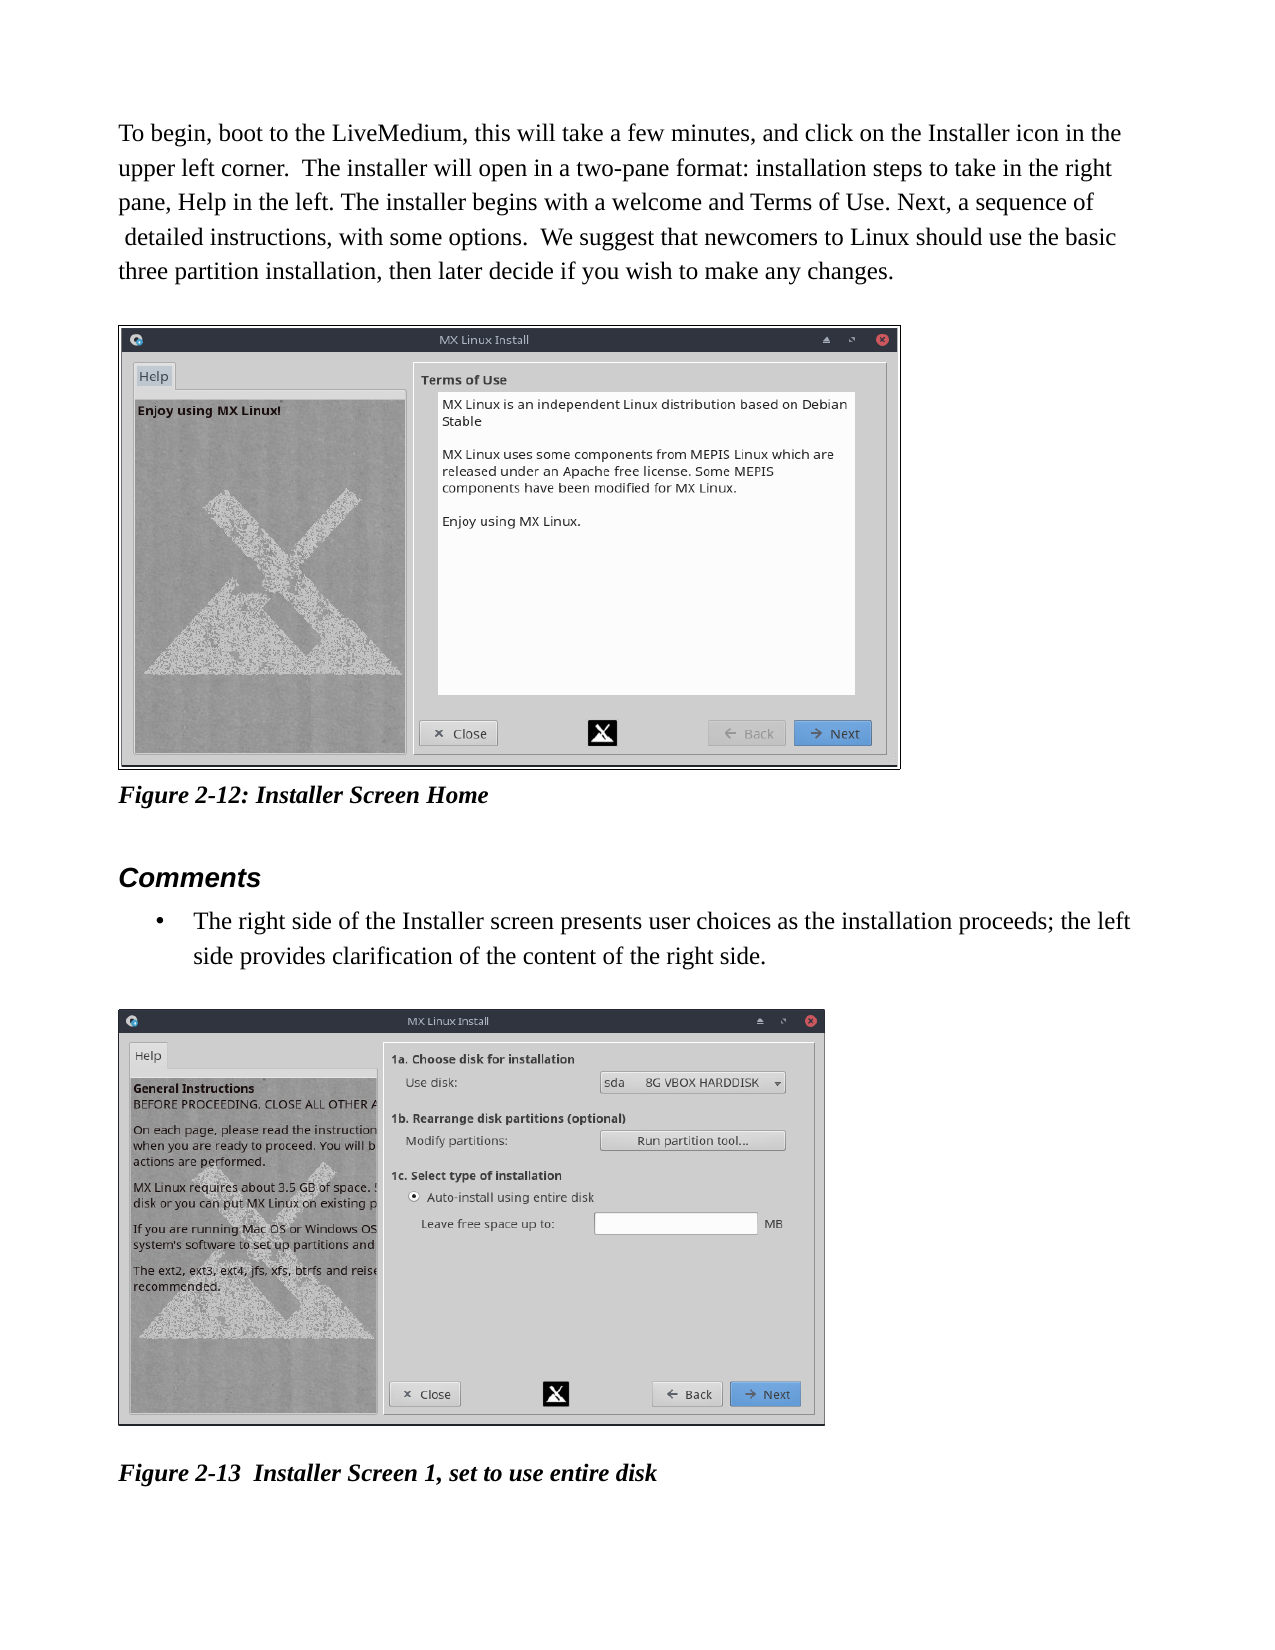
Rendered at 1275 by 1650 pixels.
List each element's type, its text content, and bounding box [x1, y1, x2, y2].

picture [121, 328, 898, 767]
text Figure 2-12: Installer Screen Home [118, 767, 1157, 809]
picture [118, 1009, 825, 1426]
text To begin, boot to the LiveMedium, this will take a few minutes, and click on the Installer icon in the upper left corner. The installer will open in a two-pane format: installation steps to take in the right pane, Help in the left. The installer begins with a welcome and Terms of Use. Next, a sequence of detailed instructions, with some options. We suggest that newcomers to Linux should use the basic three partition installation, then later decide if you wish to make any changes. [118, 118, 1157, 285]
subtitle Comments [118, 862, 1157, 894]
text Figure 2-13 Installer Screen 1, set to use entire disk [118, 1458, 1157, 1487]
list The right side of the Installer screen presents user choices as the installation proceeds; the left side provides clarification of the content of the right side. [156, 906, 1157, 969]
